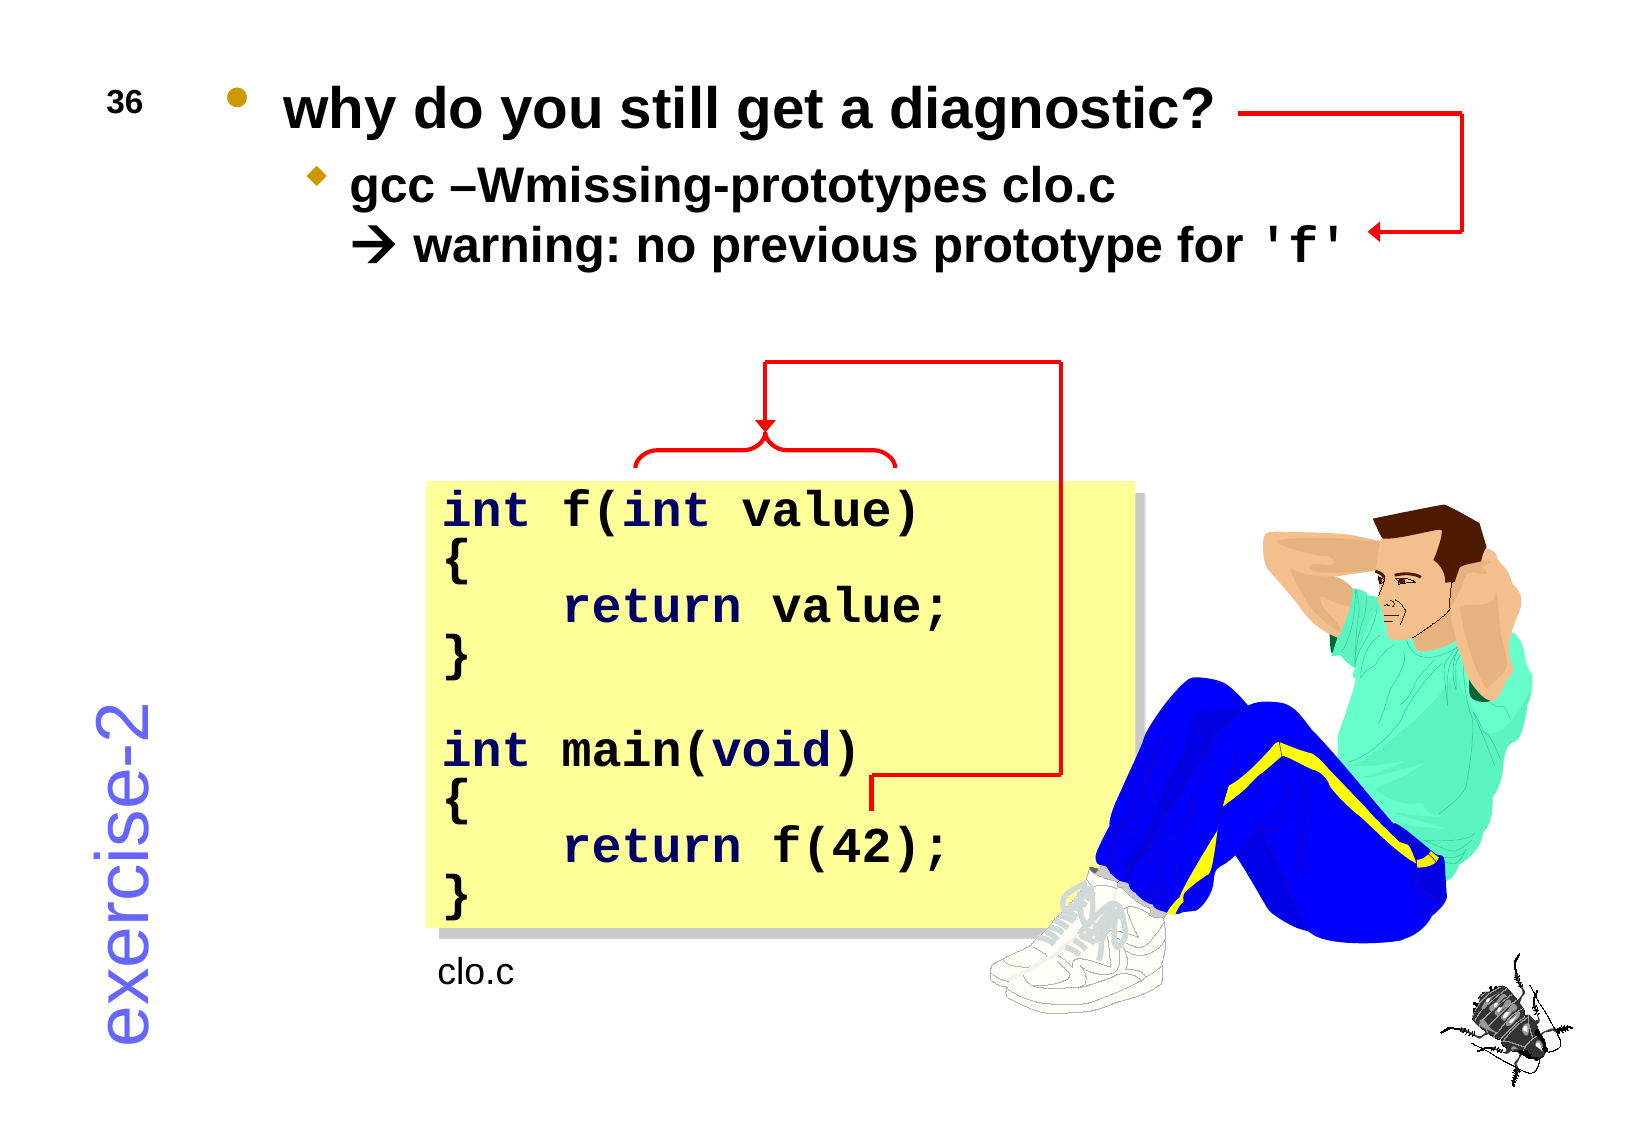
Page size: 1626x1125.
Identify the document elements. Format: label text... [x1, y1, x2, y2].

text_box [1117, 932, 1122, 942]
text_box [1235, 829, 1308, 932]
text_box [1095, 915, 1102, 922]
text_box clo.c [422, 939, 683, 1000]
text_box [991, 504, 1533, 1013]
text_box [1084, 902, 1089, 920]
text_box int f(int value) { return value; } int main(void) { return f(42); } [426, 480, 1136, 928]
list why do you still get a diagnostic? gcc –Wmissing-prototypes clo.c  warning: no previous prototype for 'f' [212, 62, 1550, 1063]
text_box [1117, 920, 1122, 931]
title exercise-2 [50, 187, 188, 1063]
